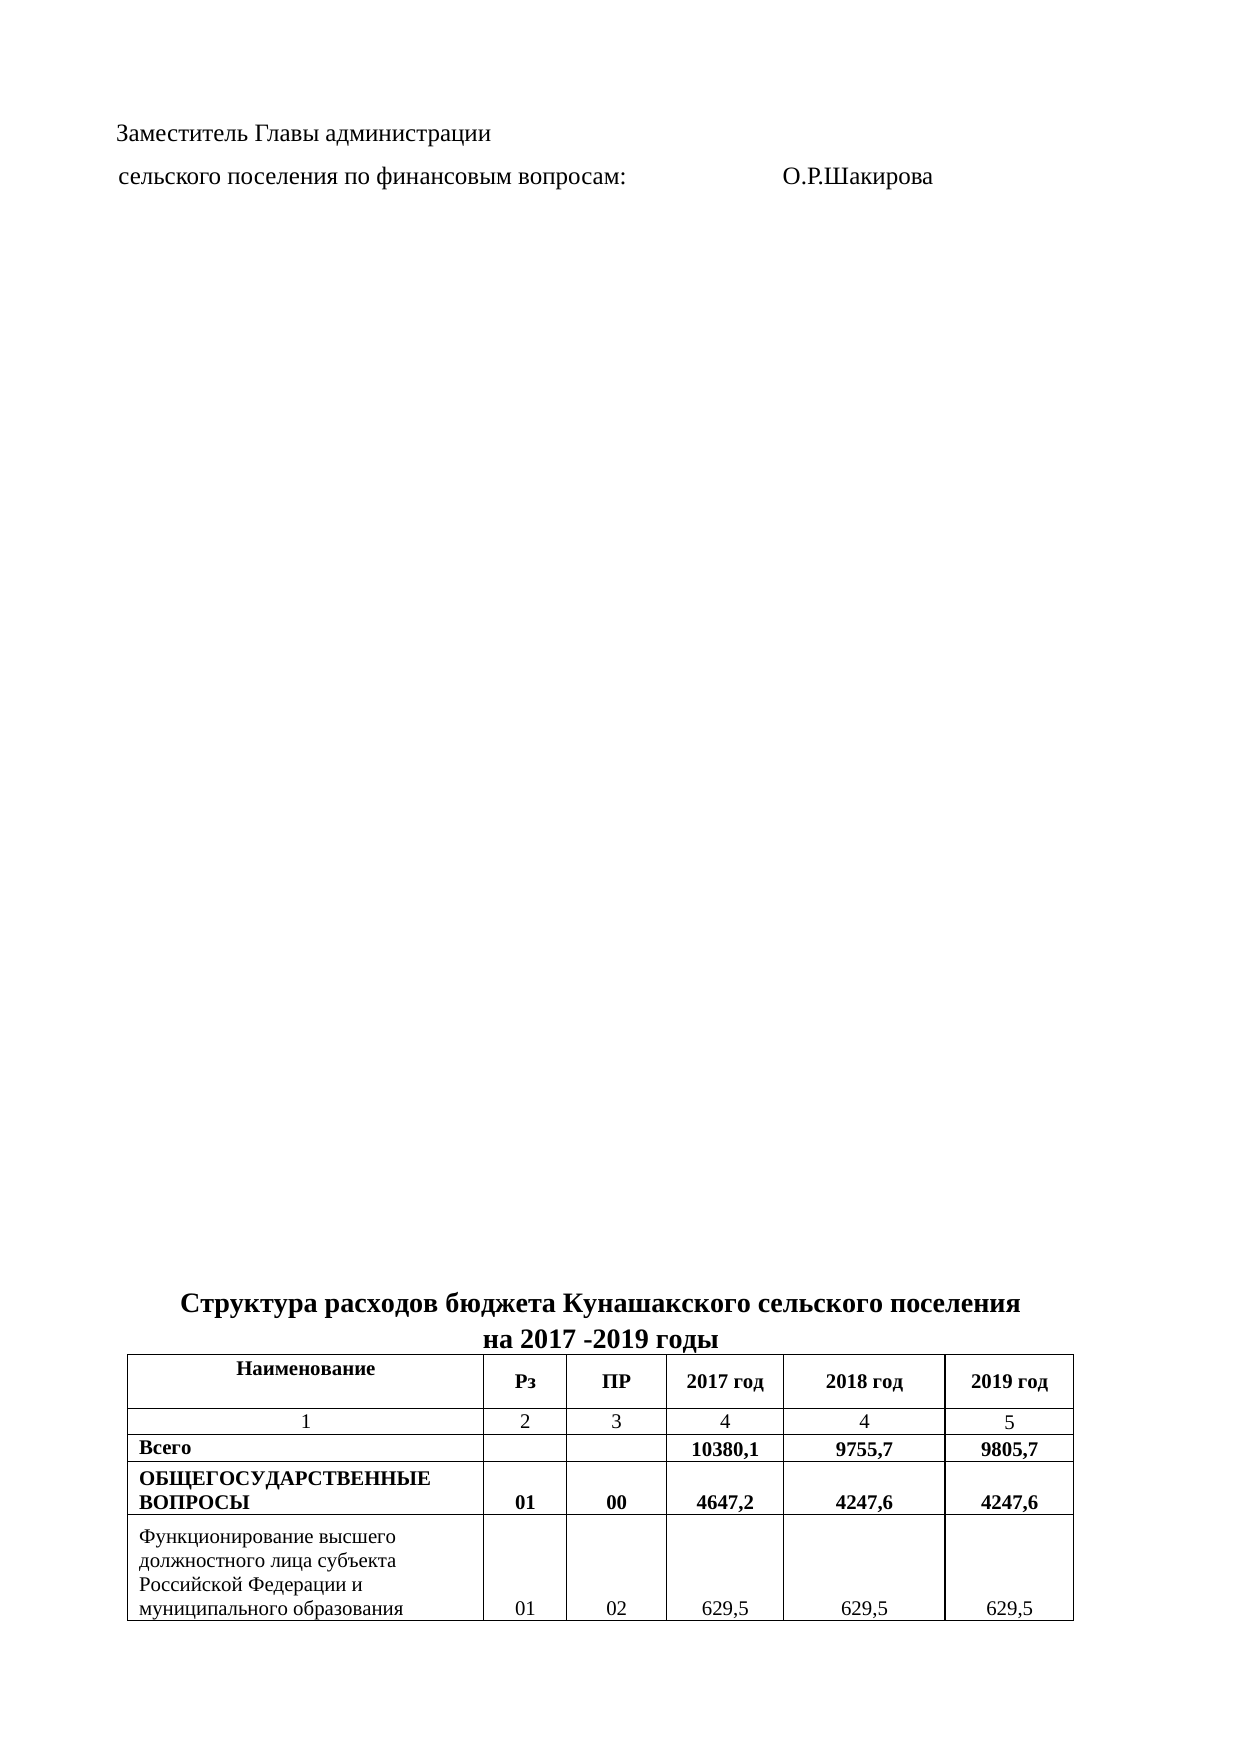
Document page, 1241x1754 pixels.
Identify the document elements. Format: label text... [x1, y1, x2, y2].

table_header [89, 1283, 128, 1318]
table_cell [1074, 1381, 1078, 1407]
table_cell 9805,7 [946, 1435, 1073, 1461]
table_cell 4647,2 [667, 1462, 783, 1514]
table_cell 4247,6 [946, 1462, 1073, 1514]
table_cell 5 [946, 1409, 1073, 1434]
table_cell [484, 1435, 566, 1461]
table_cell 9755,7 [784, 1435, 944, 1461]
table_cell ПР [567, 1355, 666, 1407]
table_cell 2017 год [667, 1355, 783, 1407]
table_cell 4 [667, 1409, 783, 1434]
table_cell [1074, 1319, 1078, 1354]
table_cell 629,5 [667, 1515, 783, 1620]
table_cell [1074, 1461, 1078, 1514]
table_cell [1074, 1354, 1078, 1381]
table_cell [1074, 1434, 1078, 1461]
table_header Структура расходов бюджета Кунашакского сельского поселения [128, 1283, 1074, 1318]
table_cell 2018 год [784, 1355, 944, 1407]
table_cell 01 [484, 1515, 566, 1620]
table_header [1074, 1283, 1078, 1318]
table_cell [89, 1319, 128, 1354]
table_cell 2 [484, 1409, 566, 1434]
table_cell 02 [567, 1515, 666, 1620]
table_cell 629,5 [784, 1515, 944, 1620]
table_cell [89, 1408, 127, 1434]
table_cell Рз [484, 1355, 566, 1407]
table_cell Наименование [128, 1355, 483, 1407]
table_cell 3 [567, 1409, 666, 1434]
table_cell Всего [128, 1435, 483, 1461]
table_cell 1 [128, 1409, 483, 1434]
table_cell Функционирование высшего должностного лица субъекта Российской Федерации и муниципального образования [128, 1515, 483, 1620]
table_cell [1074, 1408, 1078, 1434]
text Заместитель Главы администрации [103, 118, 1122, 147]
table_cell [89, 1514, 127, 1620]
table_cell 4 [784, 1409, 944, 1434]
table_cell на 2017 -2019 годы [128, 1319, 1074, 1354]
table_cell 629,5 [946, 1515, 1073, 1620]
table_cell [89, 1461, 127, 1514]
table_cell ОБЩЕГОСУДАРСТВЕННЫЕ ВОПРОСЫ [128, 1462, 483, 1514]
table_cell 2019 год [946, 1355, 1073, 1407]
text сельского поселения по финансовым вопросам: О.Р.Шакирова [118, 161, 1122, 190]
table_cell [89, 1381, 127, 1407]
table_cell [89, 1354, 127, 1381]
table_cell [567, 1435, 666, 1461]
table_cell 00 [567, 1462, 666, 1514]
table_cell [89, 1434, 127, 1461]
table_cell [1074, 1514, 1078, 1620]
table_cell 01 [484, 1462, 566, 1514]
table_cell 10380,1 [667, 1435, 783, 1461]
table_cell 4247,6 [784, 1462, 944, 1514]
